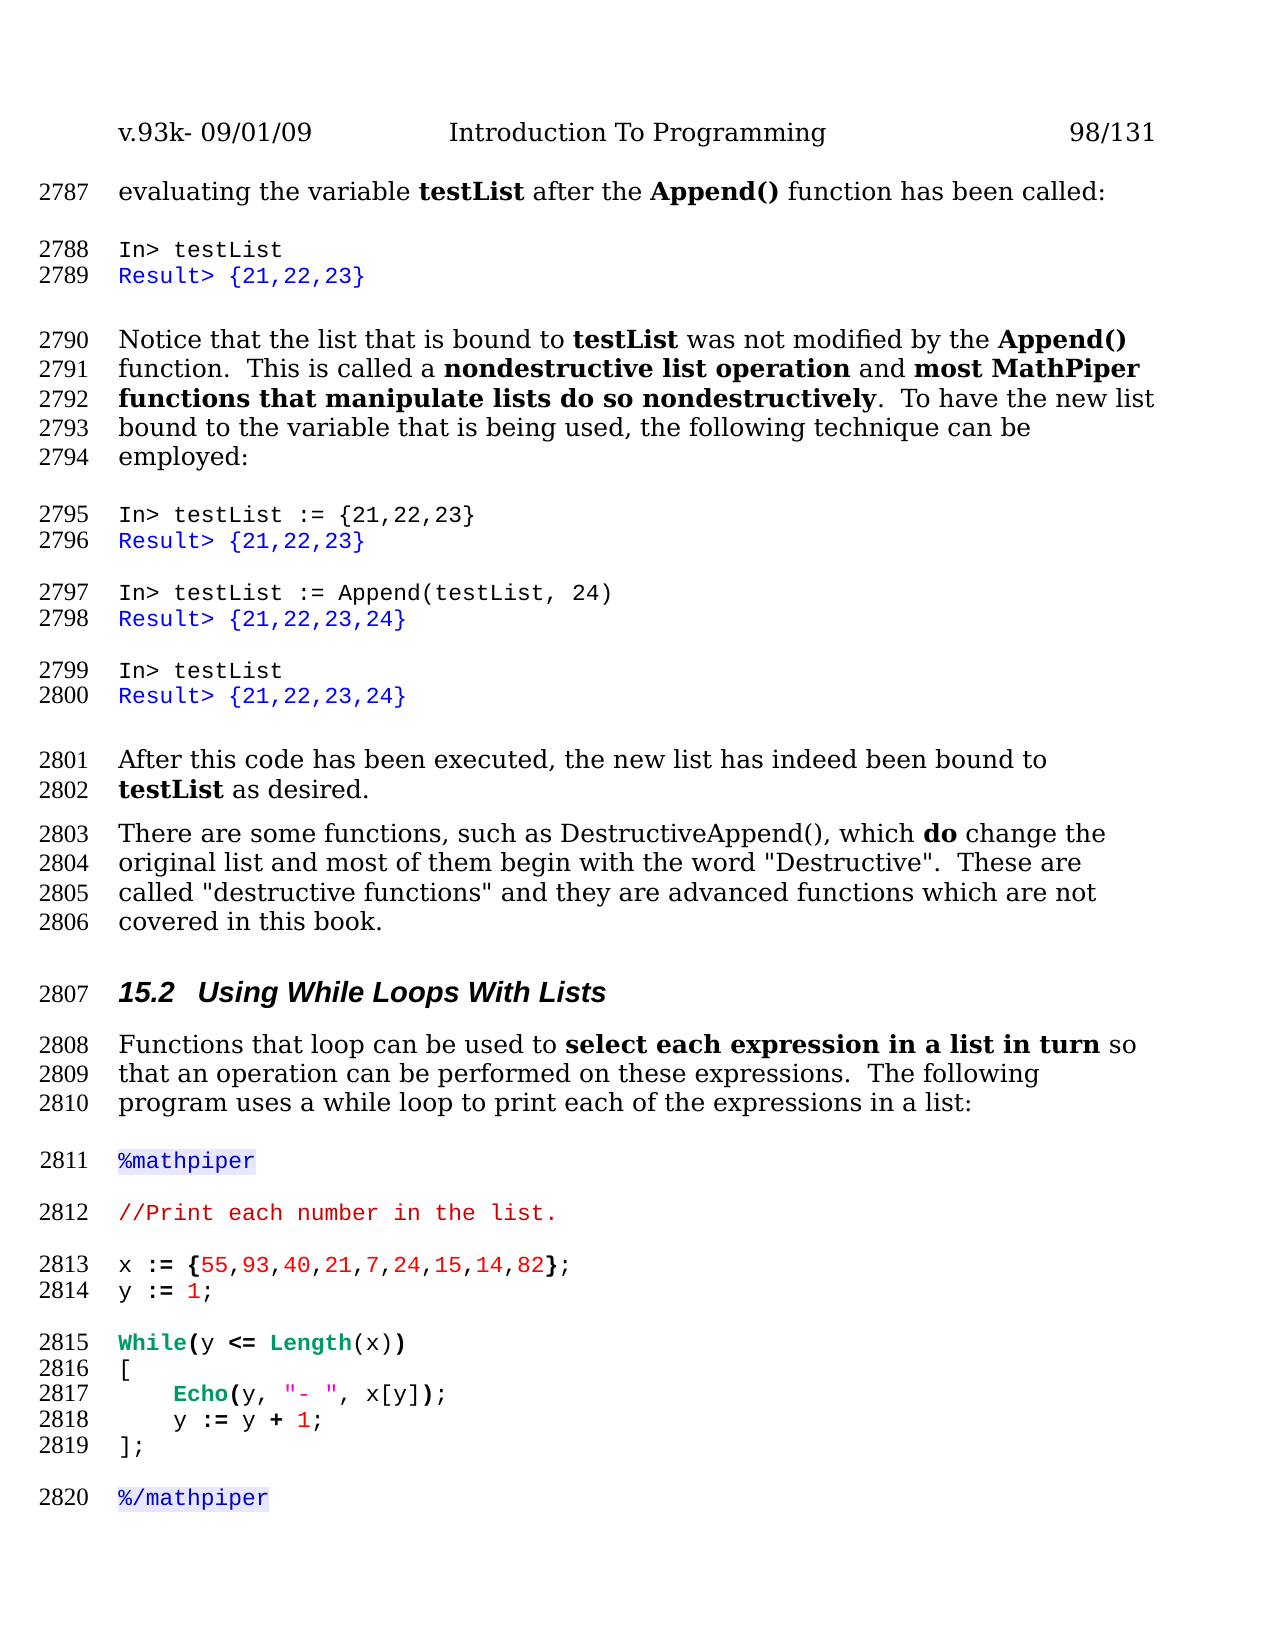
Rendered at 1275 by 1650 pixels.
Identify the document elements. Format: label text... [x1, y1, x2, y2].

text ]; [118, 1435, 1157, 1461]
text Result> {21,22,23,24} [118, 607, 1157, 633]
text While(y <= Length(x)) [118, 1331, 1157, 1357]
text y := 1; [118, 1279, 1157, 1305]
text evaluating the variable testList after the Append() function has been called: [118, 177, 1157, 206]
text Notice that the list that is bound to testList was not modified by the Append() function. This is called a nondestructive list operation and most MathPiper functions that manipulate lists do so nondestructively. To have the new list bound to the variable that is being used, the following technique can be employed: [118, 325, 1157, 471]
text Result> {21,22,23} [118, 529, 1157, 555]
text There are some functions, such as DestructiveAppend(), which do change the original list and most of them begin with the word "Destructive". These are called "destructive functions" and they are advanced functions which are not covered in this book. [118, 819, 1157, 936]
text Functions that loop can be used to select each expression in a list in turn so that an operation can be performed on these expressions. The following program uses a while loop to print each of the expressions in a list: [118, 1030, 1157, 1117]
text In> testList [118, 238, 1157, 264]
text Echo(y, "- ", x[y]); [118, 1383, 1157, 1409]
text x := {55,93,40,21,7,24,15,14,82}; [118, 1253, 1157, 1279]
text After this code has been executed, the new list has indeed been bound to testList as desired. [118, 746, 1157, 804]
text %mathpiper [118, 1149, 1157, 1175]
text In> testList [118, 659, 1157, 685]
text y := y + 1; [118, 1409, 1157, 1435]
text //Print each number in the list. [118, 1201, 1157, 1227]
text Result> {21,22,23,24} [118, 685, 1157, 711]
text In> testList := {21,22,23} [118, 503, 1157, 529]
text In> testList := Append(testList, 24) [118, 581, 1157, 607]
subtitle Using While Loops With Lists [118, 975, 1157, 1009]
text %/mathpiper [118, 1487, 1157, 1512]
text Result> {21,22,23} [118, 264, 1157, 290]
text [ [118, 1357, 1157, 1383]
